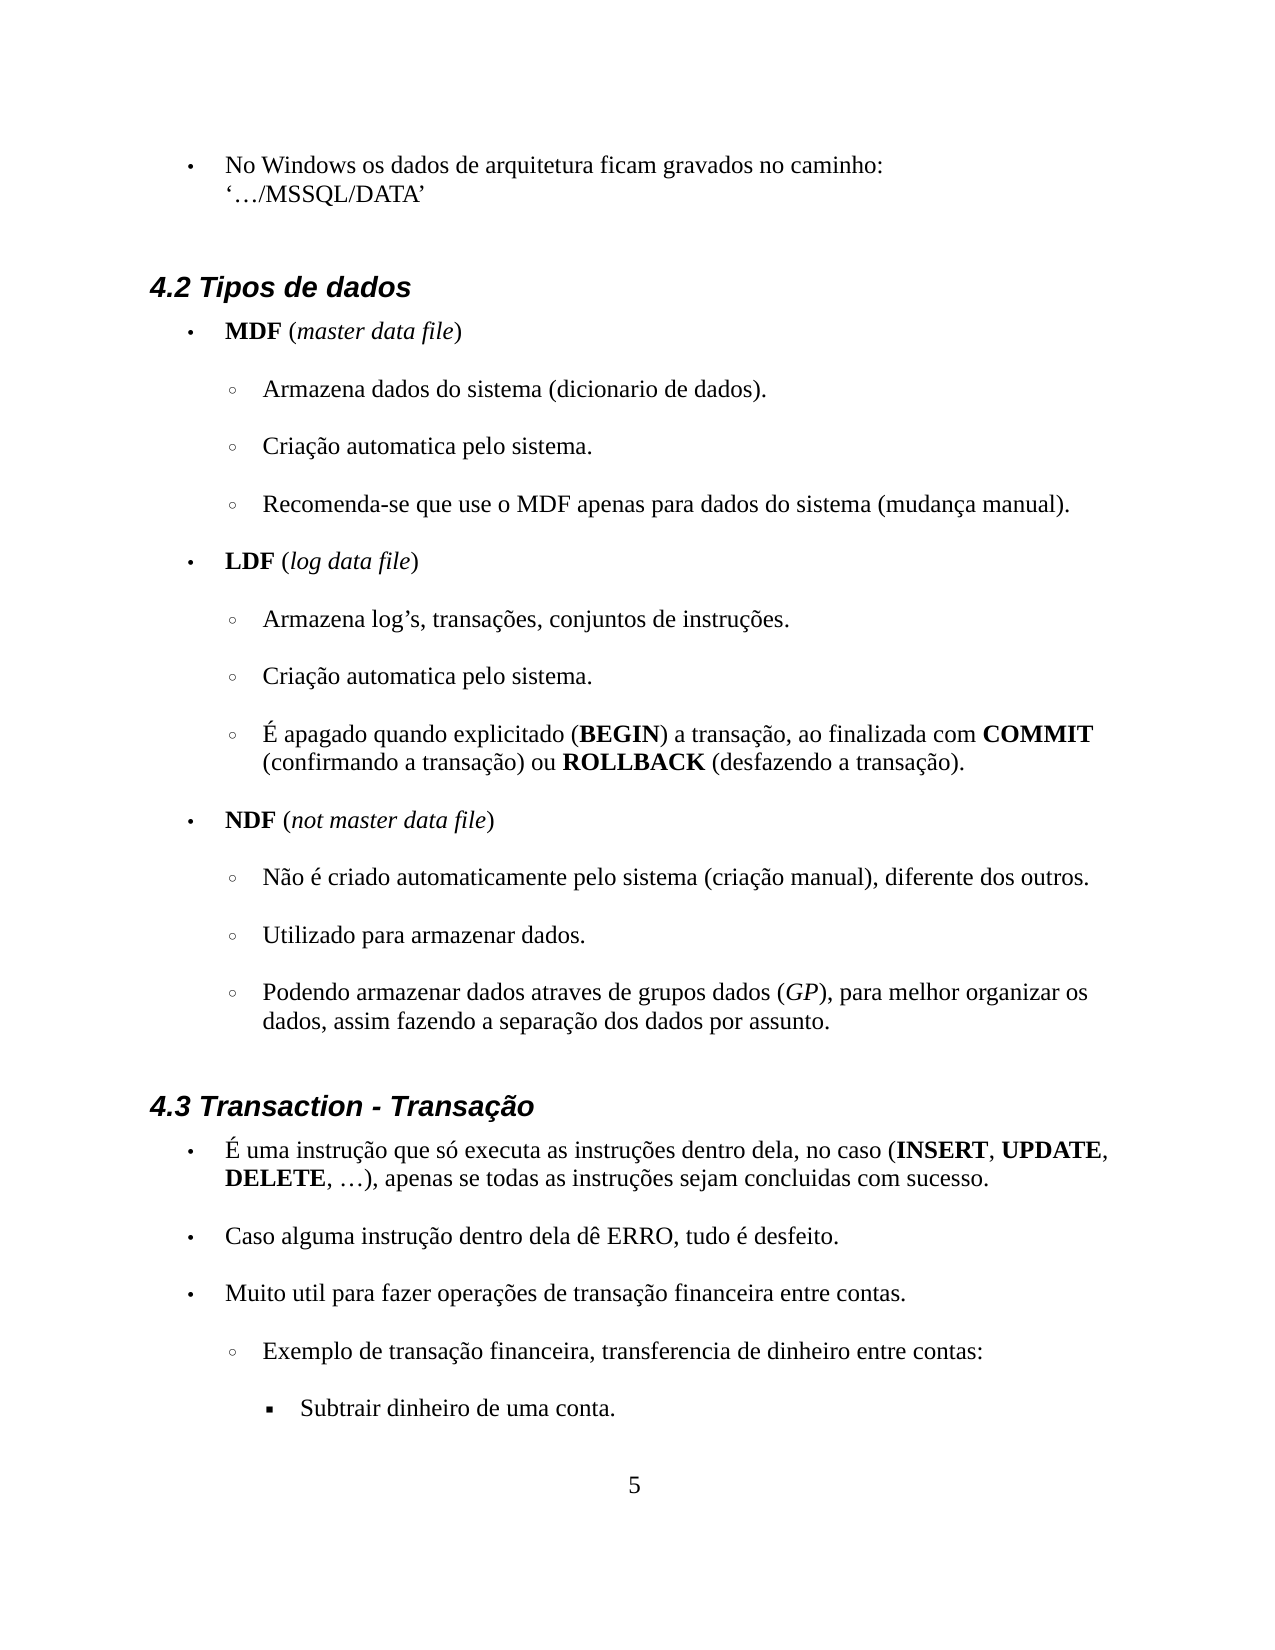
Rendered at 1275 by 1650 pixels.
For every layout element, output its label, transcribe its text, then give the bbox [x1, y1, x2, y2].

list É uma instrução que só executa as instruções dentro dela, no caso (INSERT, UPDATE, DELETE, …), apenas se todas as instruções sejam concluidas com sucesso. [187, 1135, 1125, 1221]
list Podendo armazenar dados atraves de grupos dados (GP), para melhor organizar os dados, assim fazendo a separação dos dados por assunto. [225, 977, 1125, 1064]
list Não é criado automaticamente pelo sistema (criação manual), diferente dos outros. [225, 862, 1125, 920]
list Armazena dados do sistema (dicionario de dados). [225, 374, 1125, 431]
list Criação automatica pelo sistema. [225, 661, 1125, 719]
list Subtrair dinheiro de uma conta. [262, 1393, 1125, 1422]
list Muito util para fazer operações de transação financeira entre contas. [187, 1278, 1125, 1336]
list Criação automatica pelo sistema. [225, 431, 1125, 489]
list NDF (not master data file) [187, 805, 1125, 862]
list Utilizado para armazenar dados. [225, 920, 1125, 977]
list Recomenda-se que use o MDF apenas para dados do sistema (mudança manual). [225, 489, 1125, 546]
list Caso alguma instrução dentro dela dê ERRO, tudo é desfeito. [187, 1221, 1125, 1278]
subtitle 4.3 Transaction - Transação [150, 1089, 1125, 1122]
list MDF (master data file) [187, 316, 1125, 374]
list É apagado quando explicitado (BEGIN) a transação, ao finalizada com COMMIT (confirmando a transação) ou ROLLBACK (desfazendo a transação). [225, 719, 1125, 805]
list No Windows os dados de arquitetura ficam gravados no caminho: ‘…/MSSQL/DATA’ [187, 150, 1125, 236]
list Exemplo de transação financeira, transferencia de dinheiro entre contas: [225, 1336, 1125, 1393]
subtitle 4.2 Tipos de dados [150, 270, 1125, 304]
list LDF (log data file) [187, 546, 1125, 604]
list Armazena log’s, transações, conjuntos de instruções. [225, 604, 1125, 661]
